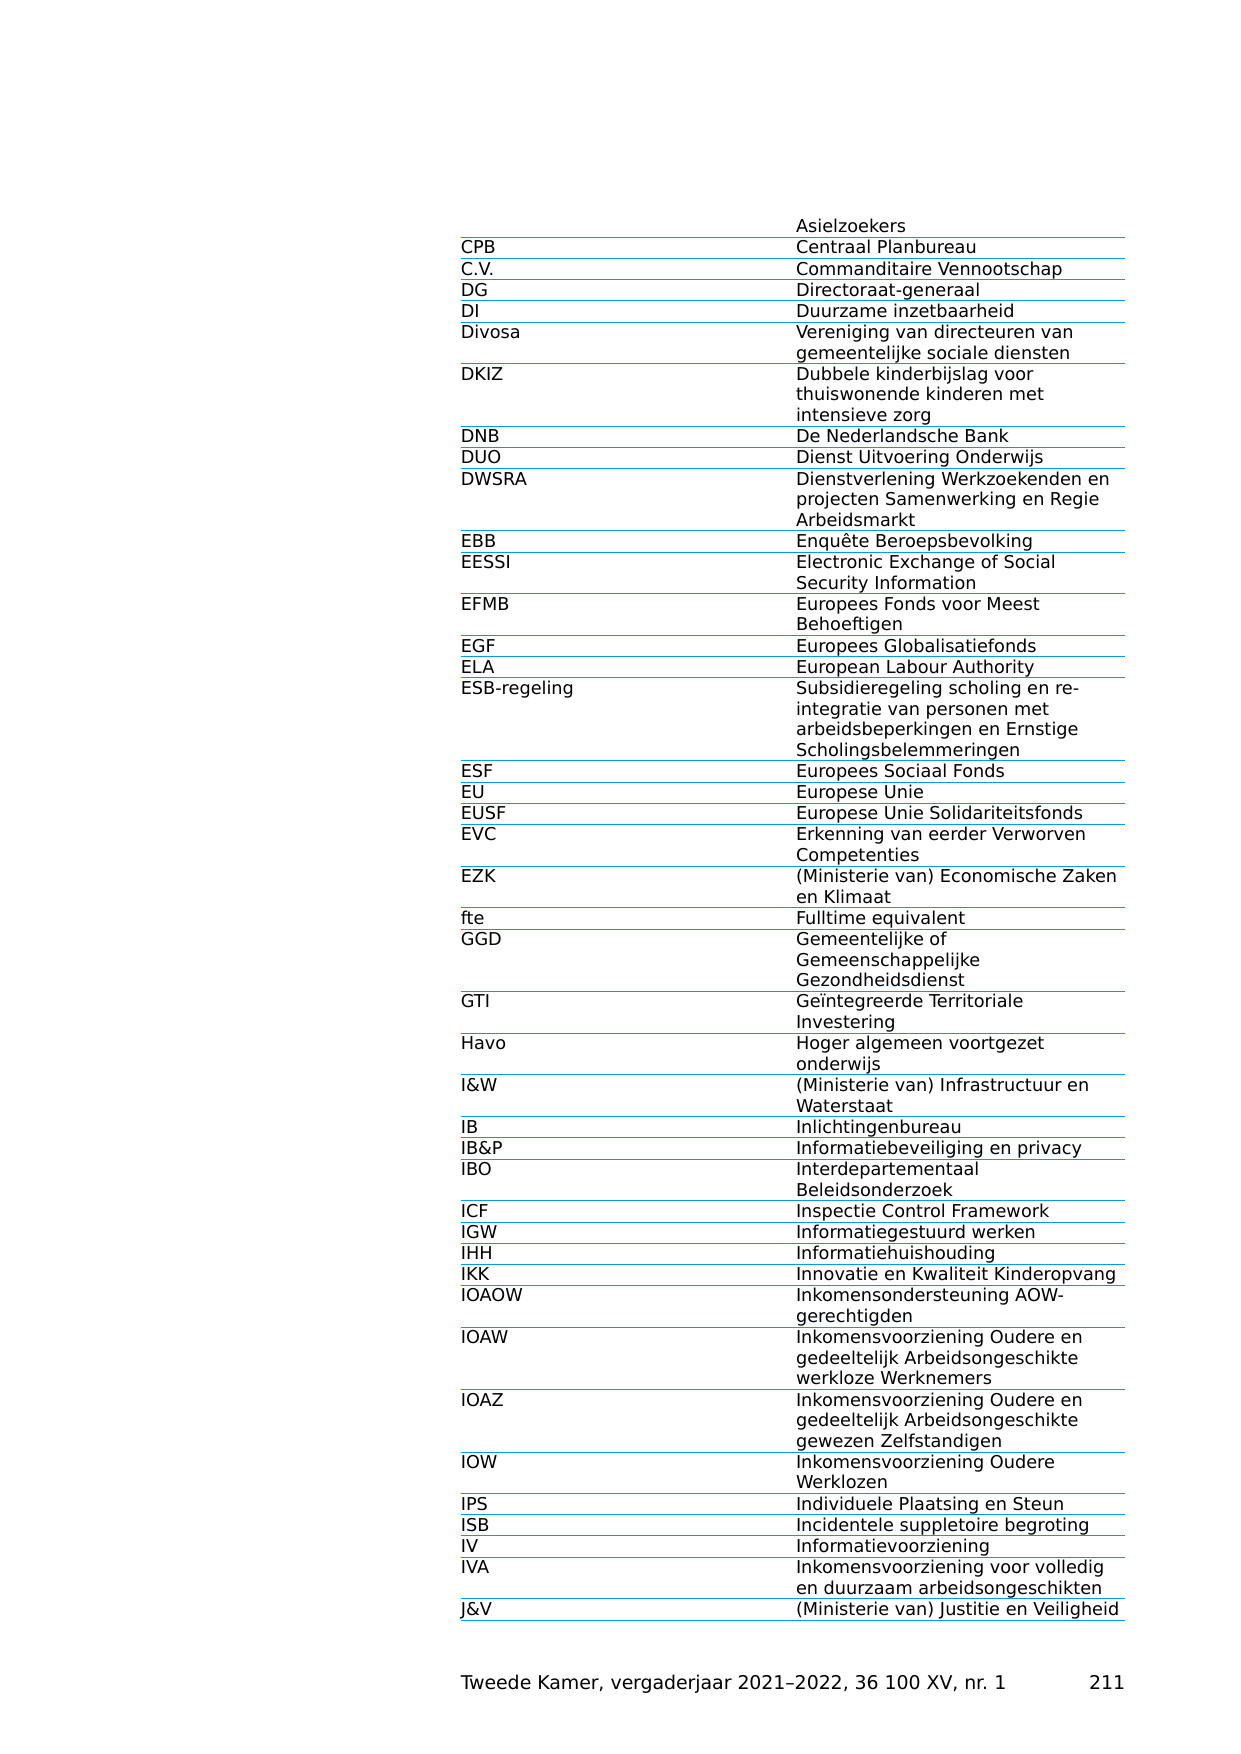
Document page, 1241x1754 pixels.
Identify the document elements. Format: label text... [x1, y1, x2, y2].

table_cell EFMB [461, 594, 793, 635]
table_cell EZK [461, 867, 793, 907]
table_cell De Nederlandsche Bank [793, 427, 1125, 447]
table_cell Fulltime equivalent [793, 908, 1125, 928]
table_cell Erkenning van eerder Verworven Competenties [793, 825, 1125, 866]
table_cell IOAW [461, 1328, 793, 1389]
table_cell IOW [461, 1453, 793, 1493]
table_cell I&W [461, 1075, 793, 1116]
table_cell ESF [461, 761, 793, 781]
table_cell IB&P [461, 1138, 793, 1158]
table_cell [461, 216, 793, 237]
table_cell Inkomensvoorziening Oudere Werklozen [793, 1453, 1125, 1493]
table_cell fte [461, 908, 793, 928]
table_cell EUSF [461, 804, 793, 824]
table_cell (Ministerie van) Economische Zaken en Klimaat [793, 867, 1125, 907]
table_cell Gemeentelijke of Gemeenschappelijke Gezondheidsdienst [793, 930, 1125, 991]
table_cell Directoraat-generaal [793, 280, 1125, 300]
table_cell Inkomensvoorziening voor volledig en duurzaam arbeidsongeschikten [793, 1558, 1125, 1598]
table_cell EVC [461, 825, 793, 866]
table_cell Vereniging van directeuren van gemeentelijke sociale diensten [793, 323, 1125, 363]
table_cell Inkomensvoorziening Oudere en gedeeltelijk Arbeidsongeschikte gewezen Zelfstandigen [793, 1390, 1125, 1451]
table_cell IKK [461, 1265, 793, 1285]
table_cell Informatiehuishouding [793, 1244, 1125, 1264]
table_cell Europese Unie [793, 783, 1125, 803]
table_cell Individuele Plaatsing en Steun [793, 1494, 1125, 1514]
table_cell Geïntegreerde Territoriale Investering [793, 992, 1125, 1033]
table_cell IOAZ [461, 1390, 793, 1451]
table_cell Hoger algemeen voortgezet onderwijs [793, 1034, 1125, 1074]
table_cell DNB [461, 427, 793, 447]
table_cell Interdepartementaal Beleidsonderzoek [793, 1160, 1125, 1200]
table_cell EGF [461, 636, 793, 656]
table_cell (Ministerie van) Infrastructuur en Waterstaat [793, 1075, 1125, 1116]
table_cell Informatiegestuurd werken [793, 1223, 1125, 1242]
table_cell EESSI [461, 553, 793, 593]
table_cell DKIZ [461, 364, 793, 426]
table_cell IHH [461, 1244, 793, 1264]
table_cell Innovatie en Kwaliteit Kinderopvang [793, 1265, 1125, 1285]
table_cell (Ministerie van) Justitie en Veiligheid [793, 1599, 1125, 1619]
table_cell IOAOW [461, 1286, 793, 1327]
table_cell C.V. [461, 259, 793, 279]
table_cell Dienst Uitvoering Onderwijs [793, 448, 1125, 468]
table_cell Inkomensvoorziening Oudere en gedeeltelijk Arbeidsongeschikte werkloze Werknemers [793, 1328, 1125, 1389]
table_cell IV [461, 1536, 793, 1557]
table_cell IGW [461, 1223, 793, 1242]
table_cell ISB [461, 1515, 793, 1535]
table_cell IBO [461, 1160, 793, 1200]
table_cell EBB [461, 531, 793, 551]
table_cell Electronic Exchange of Social Security Information [793, 553, 1125, 593]
table_cell Centraal Planbureau [793, 238, 1125, 258]
table_cell DG [461, 280, 793, 300]
table_cell Divosa [461, 323, 793, 363]
table_cell EU [461, 783, 793, 803]
table_cell Inkomensondersteuning AOW-gerechtigden [793, 1286, 1125, 1327]
table_cell GTI [461, 992, 793, 1033]
table_cell Incidentele suppletoire begroting [793, 1515, 1125, 1535]
table_cell ESB-regeling [461, 678, 793, 760]
table_cell Havo [461, 1034, 793, 1074]
table_cell Inlichtingenbureau [793, 1117, 1125, 1137]
table_cell Commanditaire Vennootschap [793, 259, 1125, 279]
table_cell GGD [461, 930, 793, 991]
table_cell Europese Unie Solidariteitsfonds [793, 804, 1125, 824]
table_header Tabel 137 Lijst van afkortingen [461, 191, 1125, 216]
table_cell DUO [461, 448, 793, 468]
table_cell Dienstverlening Werkzoekenden en projecten Samenwerking en Regie Arbeidsmarkt [793, 469, 1125, 530]
table_cell IB [461, 1117, 793, 1137]
table_cell Europees Sociaal Fonds [793, 761, 1125, 781]
table_cell Informatievoorziening [793, 1536, 1125, 1557]
table_cell Informatiebeveiliging en privacy [793, 1138, 1125, 1158]
table_cell ICF [461, 1201, 793, 1221]
table_cell ELA [461, 657, 793, 677]
table_cell IPS [461, 1494, 793, 1514]
table_cell Asielzoekers [793, 216, 1125, 237]
table_cell DI [461, 301, 793, 321]
table_cell IVA [461, 1558, 793, 1598]
table_cell DWSRA [461, 469, 793, 530]
table_cell Inspectie Control Framework [793, 1201, 1125, 1221]
table_cell Subsidieregeling scholing en re-integratie van personen met arbeidsbeperkingen en Ernstige Scholingsbelemmeringen [793, 678, 1125, 760]
table_cell J&V [461, 1599, 793, 1619]
table_cell Europees Fonds voor Meest Behoeftigen [793, 594, 1125, 635]
table_cell Enquête Beroepsbevolking [793, 531, 1125, 551]
table_cell European Labour Authority [793, 657, 1125, 677]
table_cell Dubbele kinderbijslag voor thuiswonende kinderen met intensieve zorg [793, 364, 1125, 426]
table_cell Europees Globalisatiefonds [793, 636, 1125, 656]
table_cell CPB [461, 238, 793, 258]
table_cell Duurzame inzetbaarheid [793, 301, 1125, 321]
